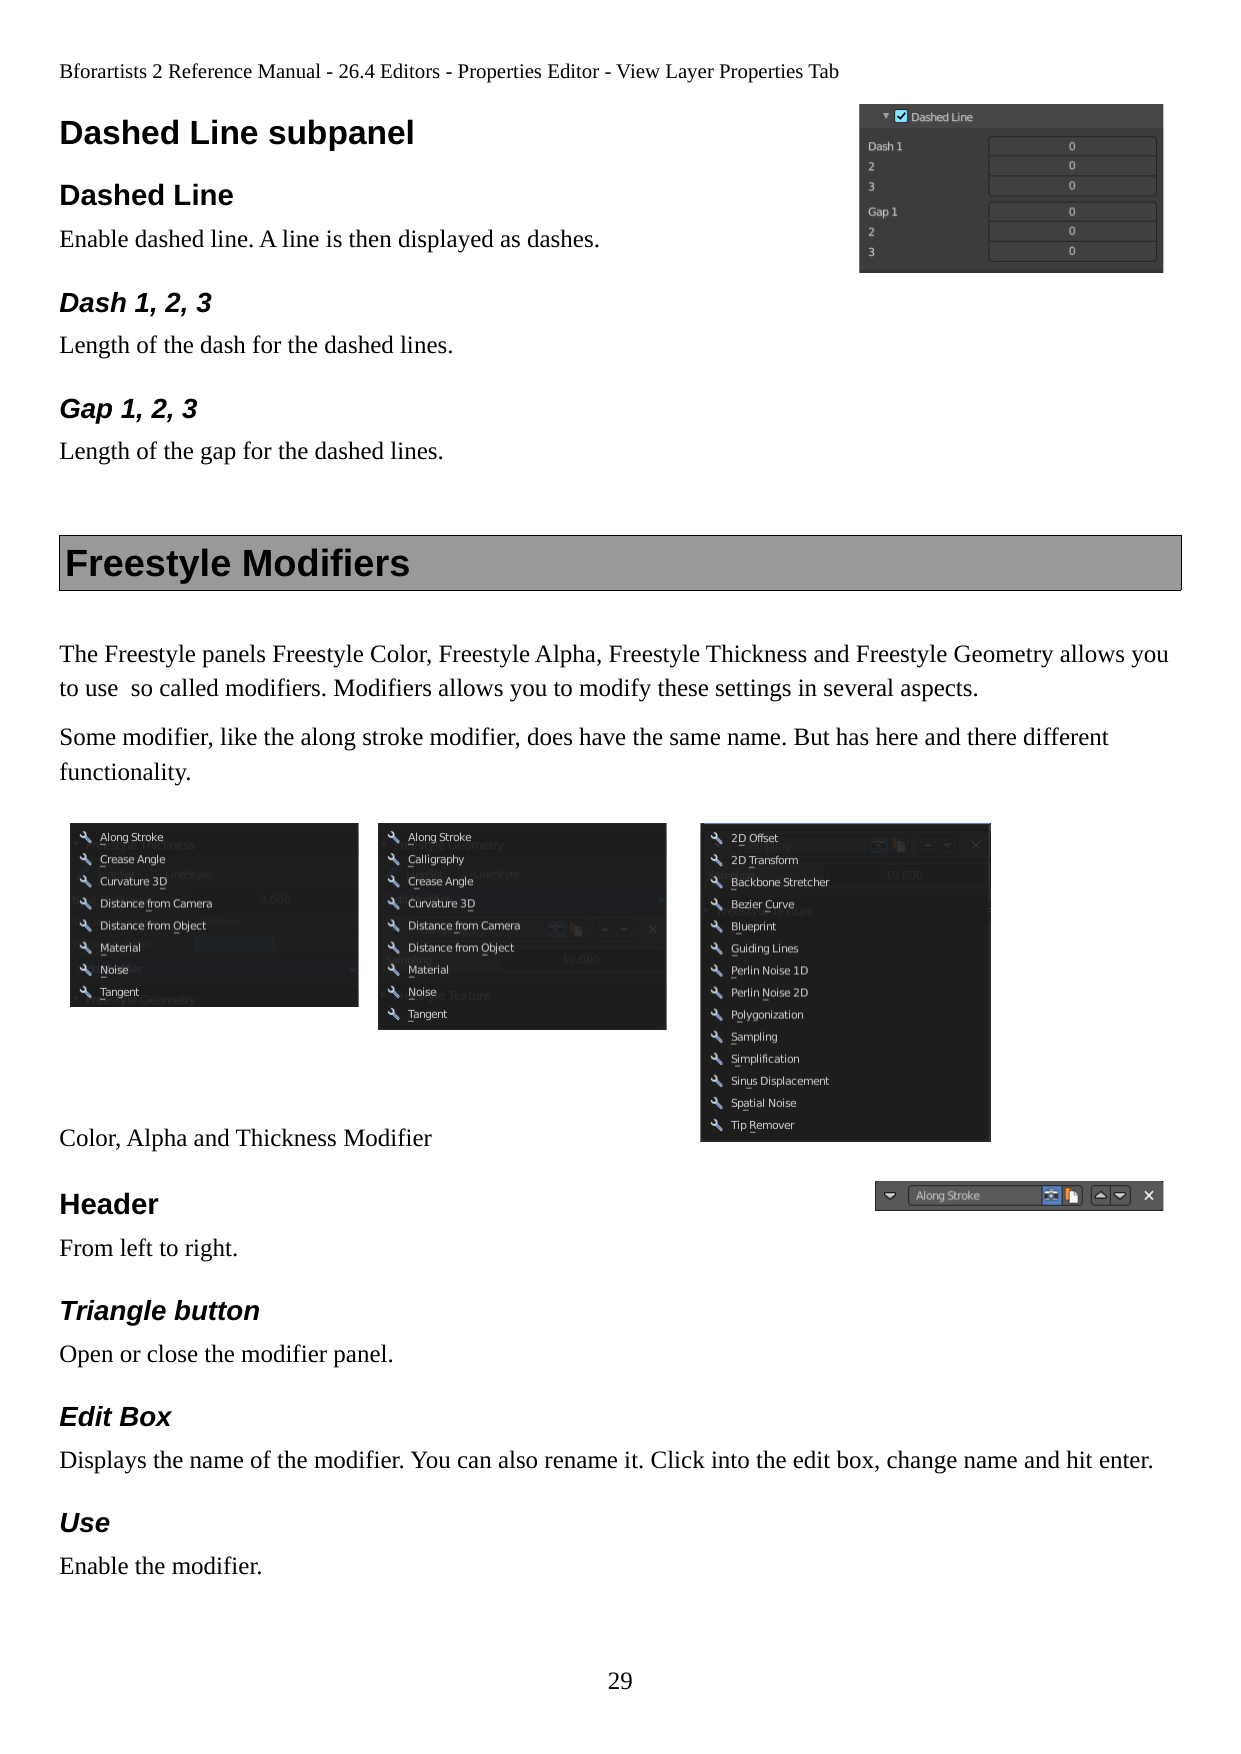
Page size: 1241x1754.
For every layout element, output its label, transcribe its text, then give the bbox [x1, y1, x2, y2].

picture [378, 823, 667, 1030]
subtitle Gap 1, 2, 3 [59, 392, 1181, 424]
picture [875, 1181, 1164, 1211]
text Enable dashed line. A line is then displayed as dashes. [59, 224, 859, 253]
picture [70, 823, 359, 1007]
table_header Freestyle Modifiers [60, 536, 1181, 590]
text Length of the dash for the dashed lines. [59, 331, 1181, 359]
text From left to right. [59, 1233, 1181, 1262]
text Displays the name of the modifier. You can also rename it. Click into the edit box, change name and hit enter. [59, 1445, 1181, 1474]
text Some modifier, like the along stroke modifier, does have the same name. But has here and there different functionality. [59, 722, 1181, 786]
subtitle Dashed Line [59, 178, 859, 212]
subtitle [1164, 178, 1181, 212]
text The Freestyle panels Freestyle Color, Freestyle Alpha, Freestyle Thickness and Freestyle Geometry allows you to use so called modifiers. Modifiers allows you to modify these settings in several aspects. [59, 639, 1181, 702]
text Color, Alpha and Thickness Modifier [59, 1123, 1181, 1152]
subtitle Dash 1, 2, 3 [59, 286, 1181, 318]
subtitle Dashed Line subpanel [59, 113, 859, 151]
picture [859, 104, 1164, 273]
subtitle Header [59, 1187, 1181, 1221]
text Length of the gap for the dashed lines. [59, 436, 1181, 465]
subtitle Use [59, 1507, 1181, 1538]
text Open or close the modifier panel. [59, 1339, 1181, 1368]
text Enable the modifier. [59, 1551, 1181, 1580]
subtitle Edit Box [59, 1401, 1181, 1433]
subtitle Triangle button [59, 1295, 1181, 1327]
subtitle [1164, 113, 1181, 151]
picture [700, 823, 991, 1142]
